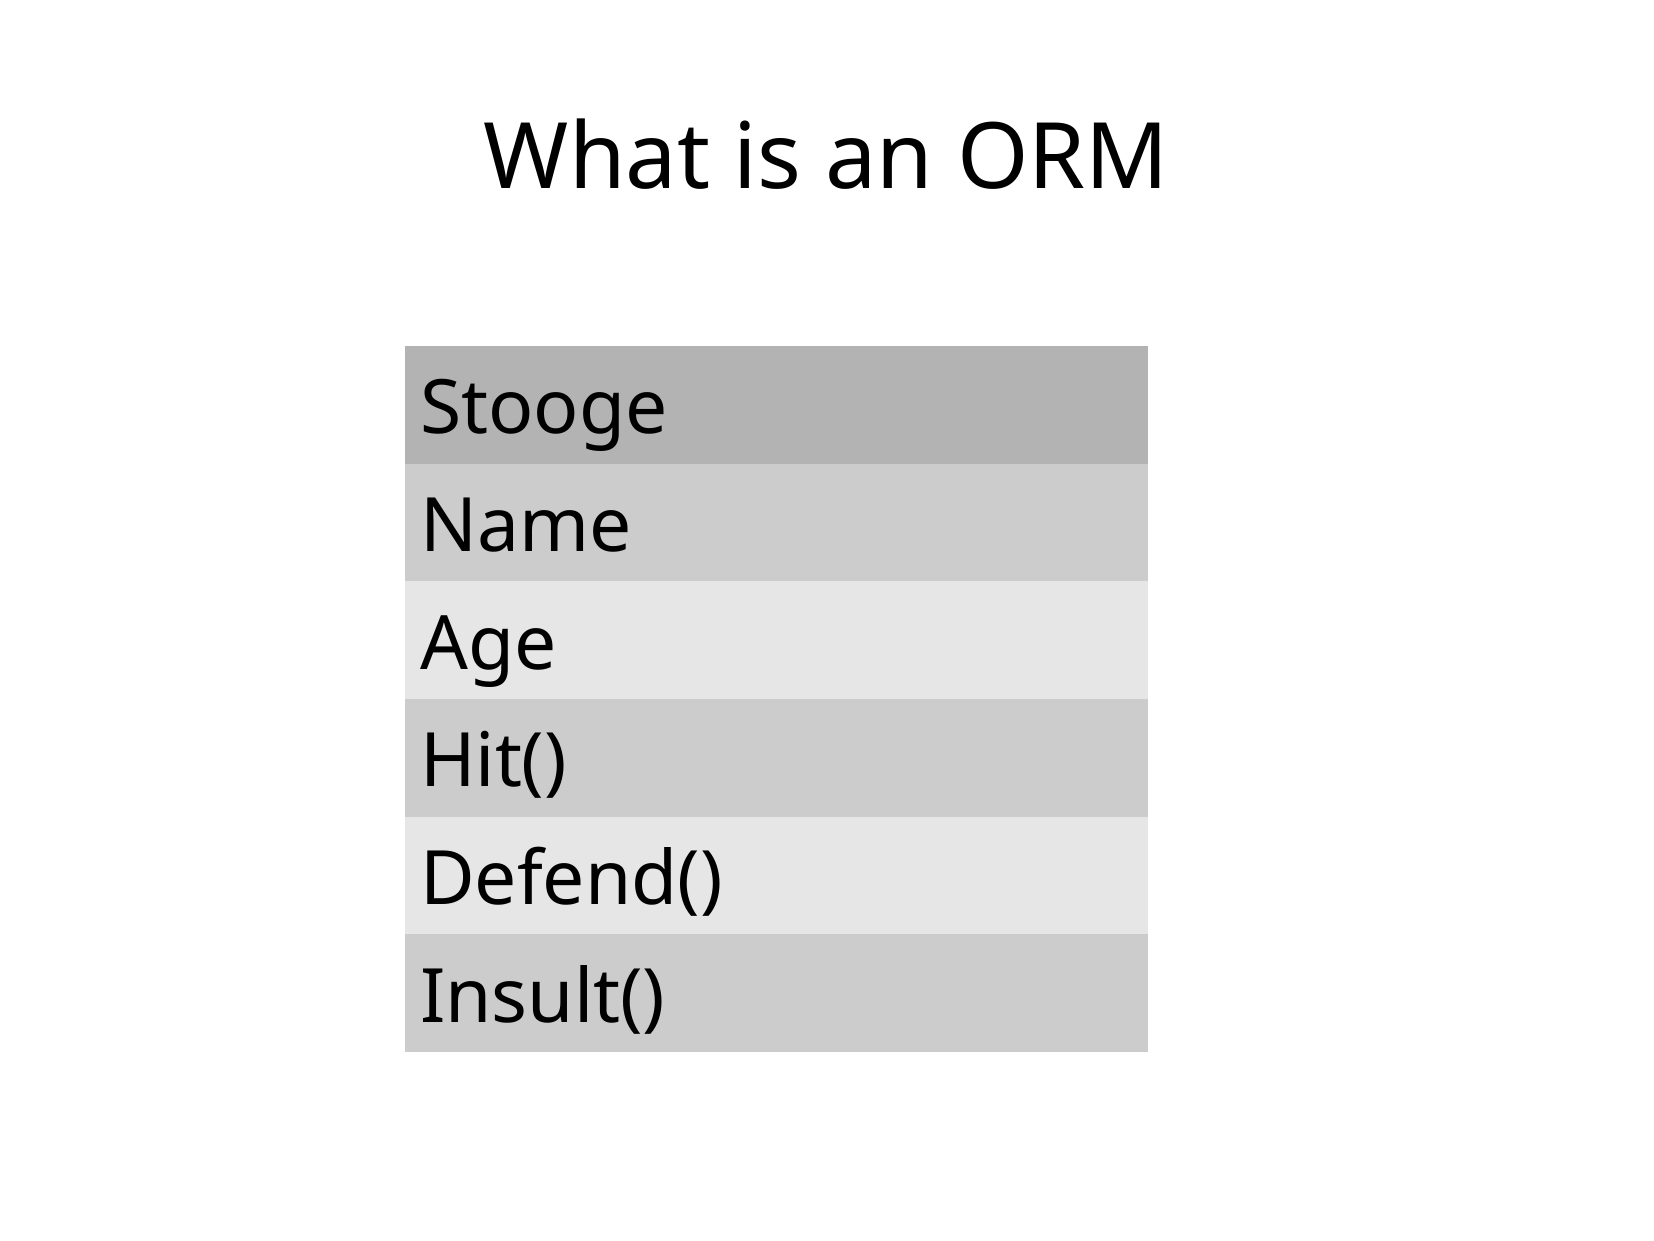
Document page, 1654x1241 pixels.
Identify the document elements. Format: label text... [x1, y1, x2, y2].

title What is an ORM [82, 49, 1571, 257]
table_cell Age [405, 581, 1148, 699]
table_cell Insult() [405, 934, 1148, 1052]
table_cell Name [405, 464, 1148, 581]
table_header Stooge [405, 346, 1148, 464]
table_cell Defend() [405, 817, 1148, 934]
table_cell Hit() [405, 699, 1148, 817]
